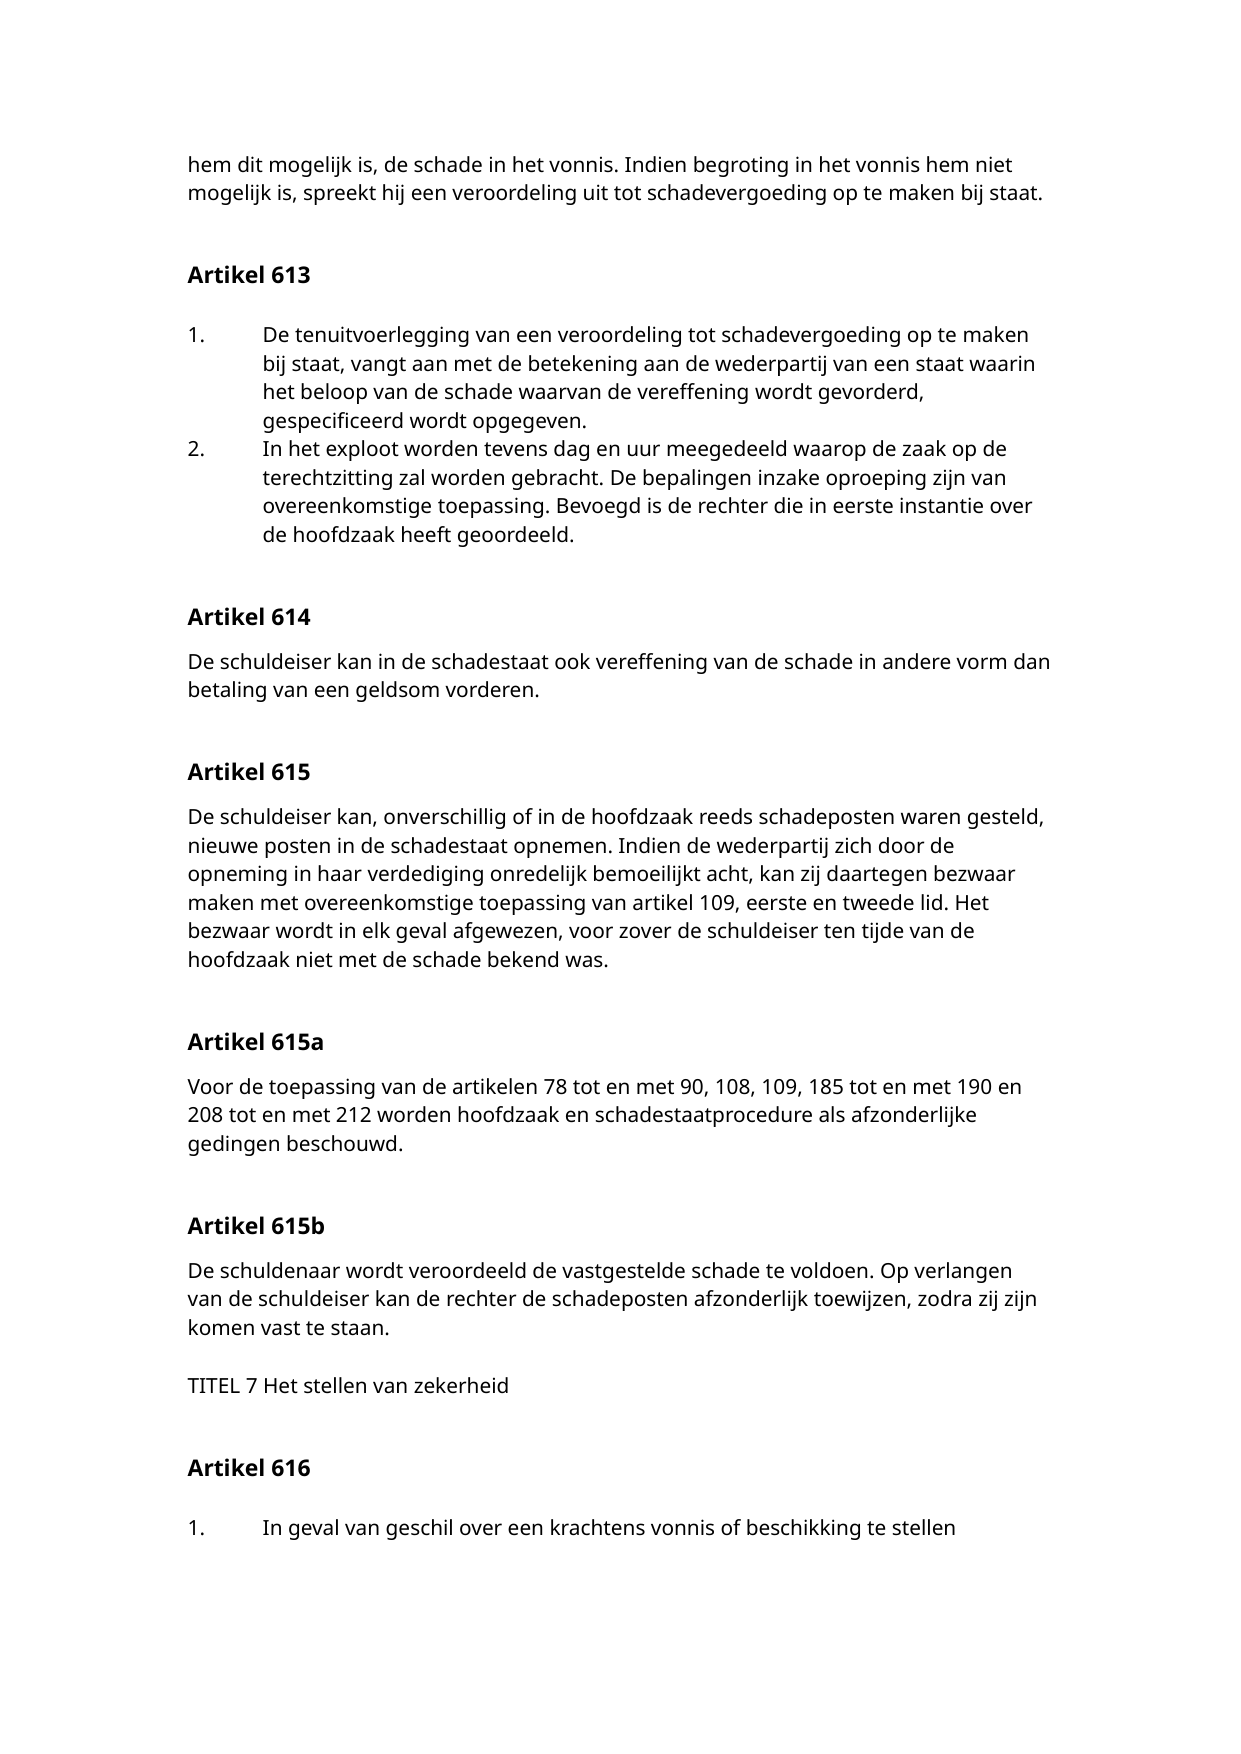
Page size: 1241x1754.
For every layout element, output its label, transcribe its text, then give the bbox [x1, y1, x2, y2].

subtitle TITEL 7 Het stellen van zekerheid [187, 1371, 1053, 1400]
text De schuldenaar wordt veroordeeld de vastgestelde schade te voldoen. Op verlangen van de schuldeiser kan de rechter de schadeposten afzonderlijk toewijzen, zodra zij zijn komen vast te staan. [187, 1256, 1053, 1341]
subtitle Artikel 615b [187, 1210, 1053, 1241]
subtitle Artikel 613 [187, 259, 1053, 291]
subtitle Artikel 615a [187, 1026, 1053, 1057]
text hem dit mogelijk is, de schade in het vonnis. Indien begroting in het vonnis hem niet mogelijk is, spreekt hij een veroordeling uit tot schadevergoeding op te maken bij staat. [187, 150, 1053, 207]
list In geval van geschil over een krachtens vonnis of beschikking te stellen [187, 1513, 1053, 1542]
text Voor de toepassing van de artikelen 78 tot en met 90, 108, 109, 185 tot en met 190 en 208 tot en met 212 worden hoofdzaak en schadestaatprocedure als afzonderlijke gedingen beschouwd. [187, 1072, 1053, 1157]
subtitle Artikel 616 [187, 1452, 1053, 1483]
subtitle Artikel 614 [187, 601, 1053, 632]
subtitle Artikel 615 [187, 756, 1053, 787]
list De tenuitvoerlegging van een veroordeling tot schadevergoeding op te maken bij staat, vangt aan met de betekening aan de wederpartij van een staat waarin het beloop van de schade waarvan de vereffening wordt gevorderd, gespecificeerd wordt opgegeven. [187, 321, 1053, 434]
text De schuldeiser kan in de schadestaat ook vereffening van de schade in andere vorm dan betaling van een geldsom vorderen. [187, 647, 1053, 704]
list In het exploot worden tevens dag en uur meegedeeld waarop de zaak op de terechtzitting zal worden gebracht. De bepalingen inzake oproeping zijn van overeenkomstige toepassing. Bevoegd is de rechter die in eerste instantie over de hoofdzaak heeft geoordeeld. [187, 434, 1053, 548]
text De schuldeiser kan, onverschillig of in de hoofdzaak reeds schadeposten waren gesteld, nieuwe posten in de schadestaat opnemen. Indien de wederpartij zich door de opneming in haar verdediging onredelijk bemoeilijkt acht, kan zij daartegen bezwaar maken met overeenkomstige toepassing van artikel 109, eerste en tweede lid. Het bezwaar wordt in elk geval afgewezen, voor zover de schuldeiser ten tijde van de hoofdzaak niet met de schade bekend was. [187, 802, 1053, 973]
